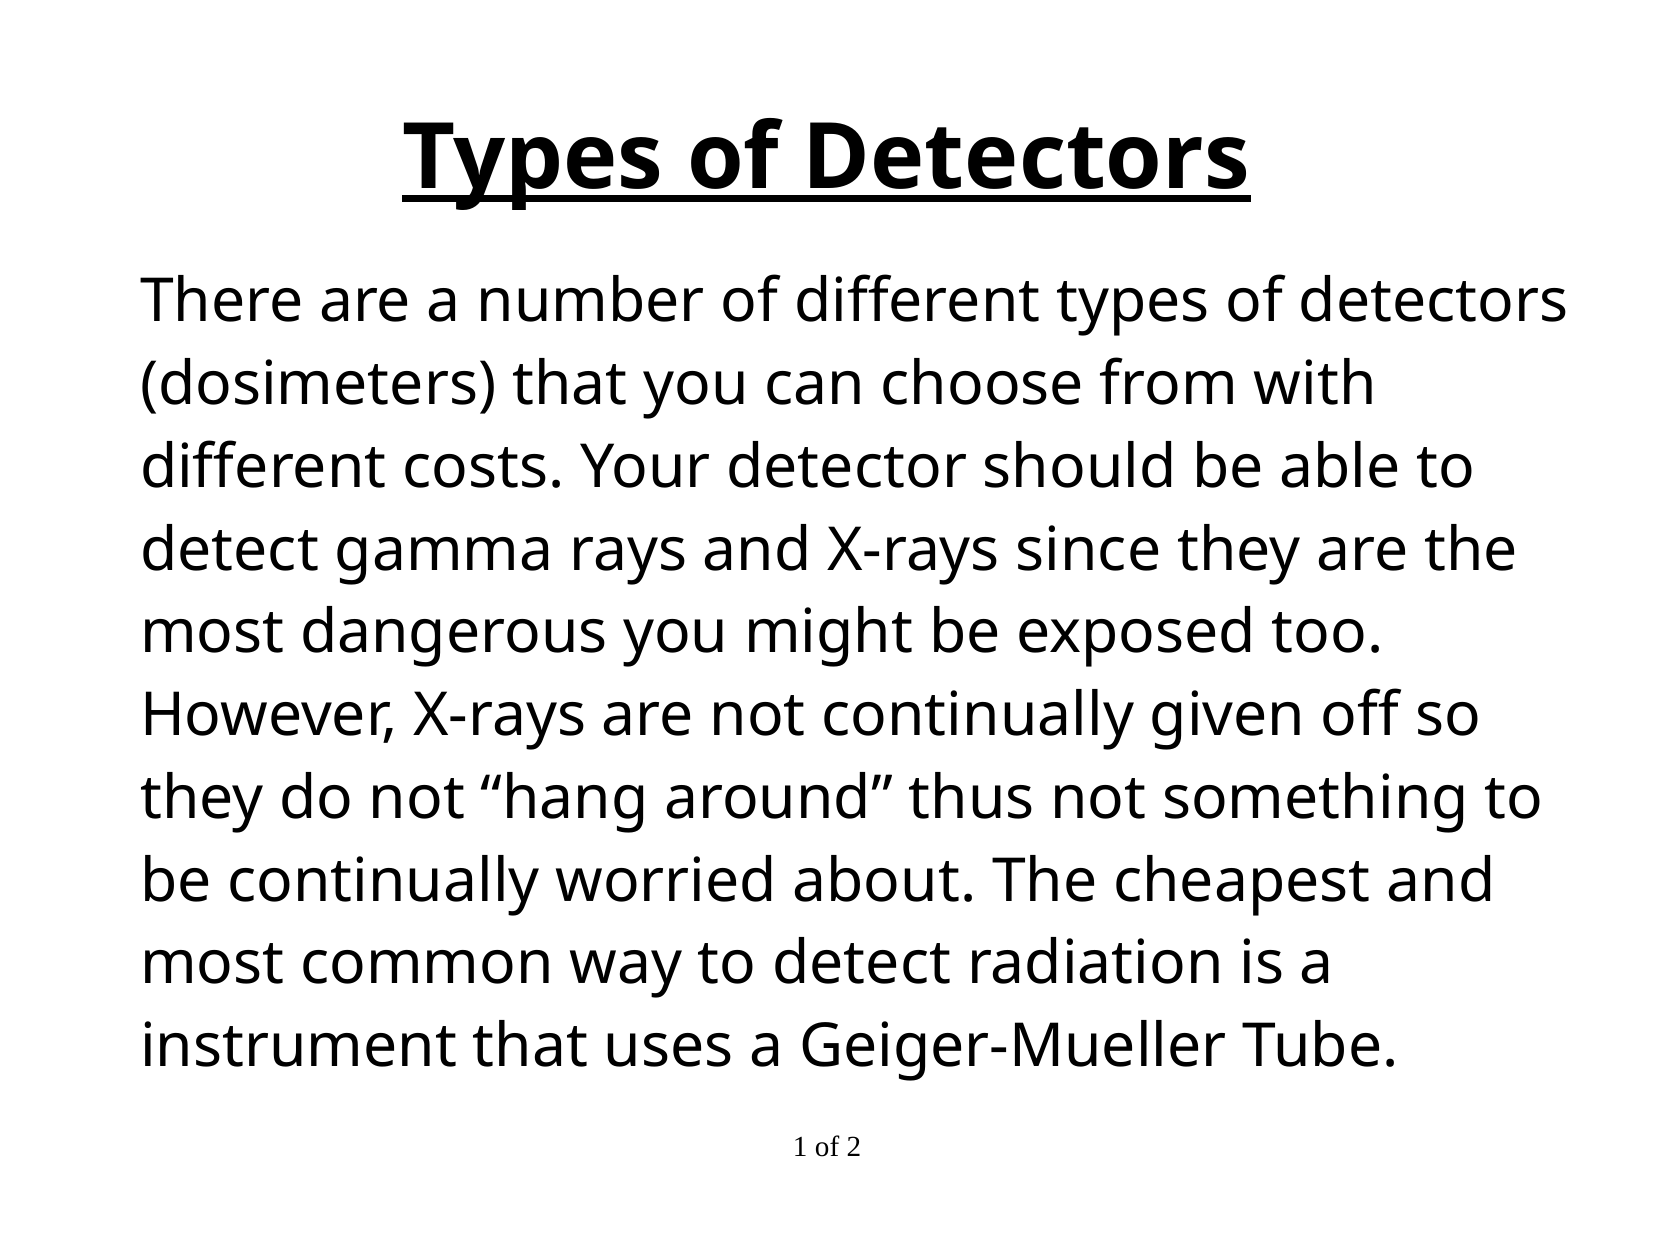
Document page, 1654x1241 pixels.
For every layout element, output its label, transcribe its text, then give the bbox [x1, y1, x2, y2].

title Types of Detectors [82, 49, 1571, 256]
list There are a number of different types of detectors (dosimeters) that you can choose from with different costs. Your detector should be able to detect gamma rays and X-rays since they are the most dangerous you might be exposed too. However, X-rays are not continually given off so they do not “hang around” thus not something to be continually worried about. The cheapest and most common way to detect radiation is a instrument that uses a Geiger-Mueller Tube. [82, 256, 1571, 1141]
